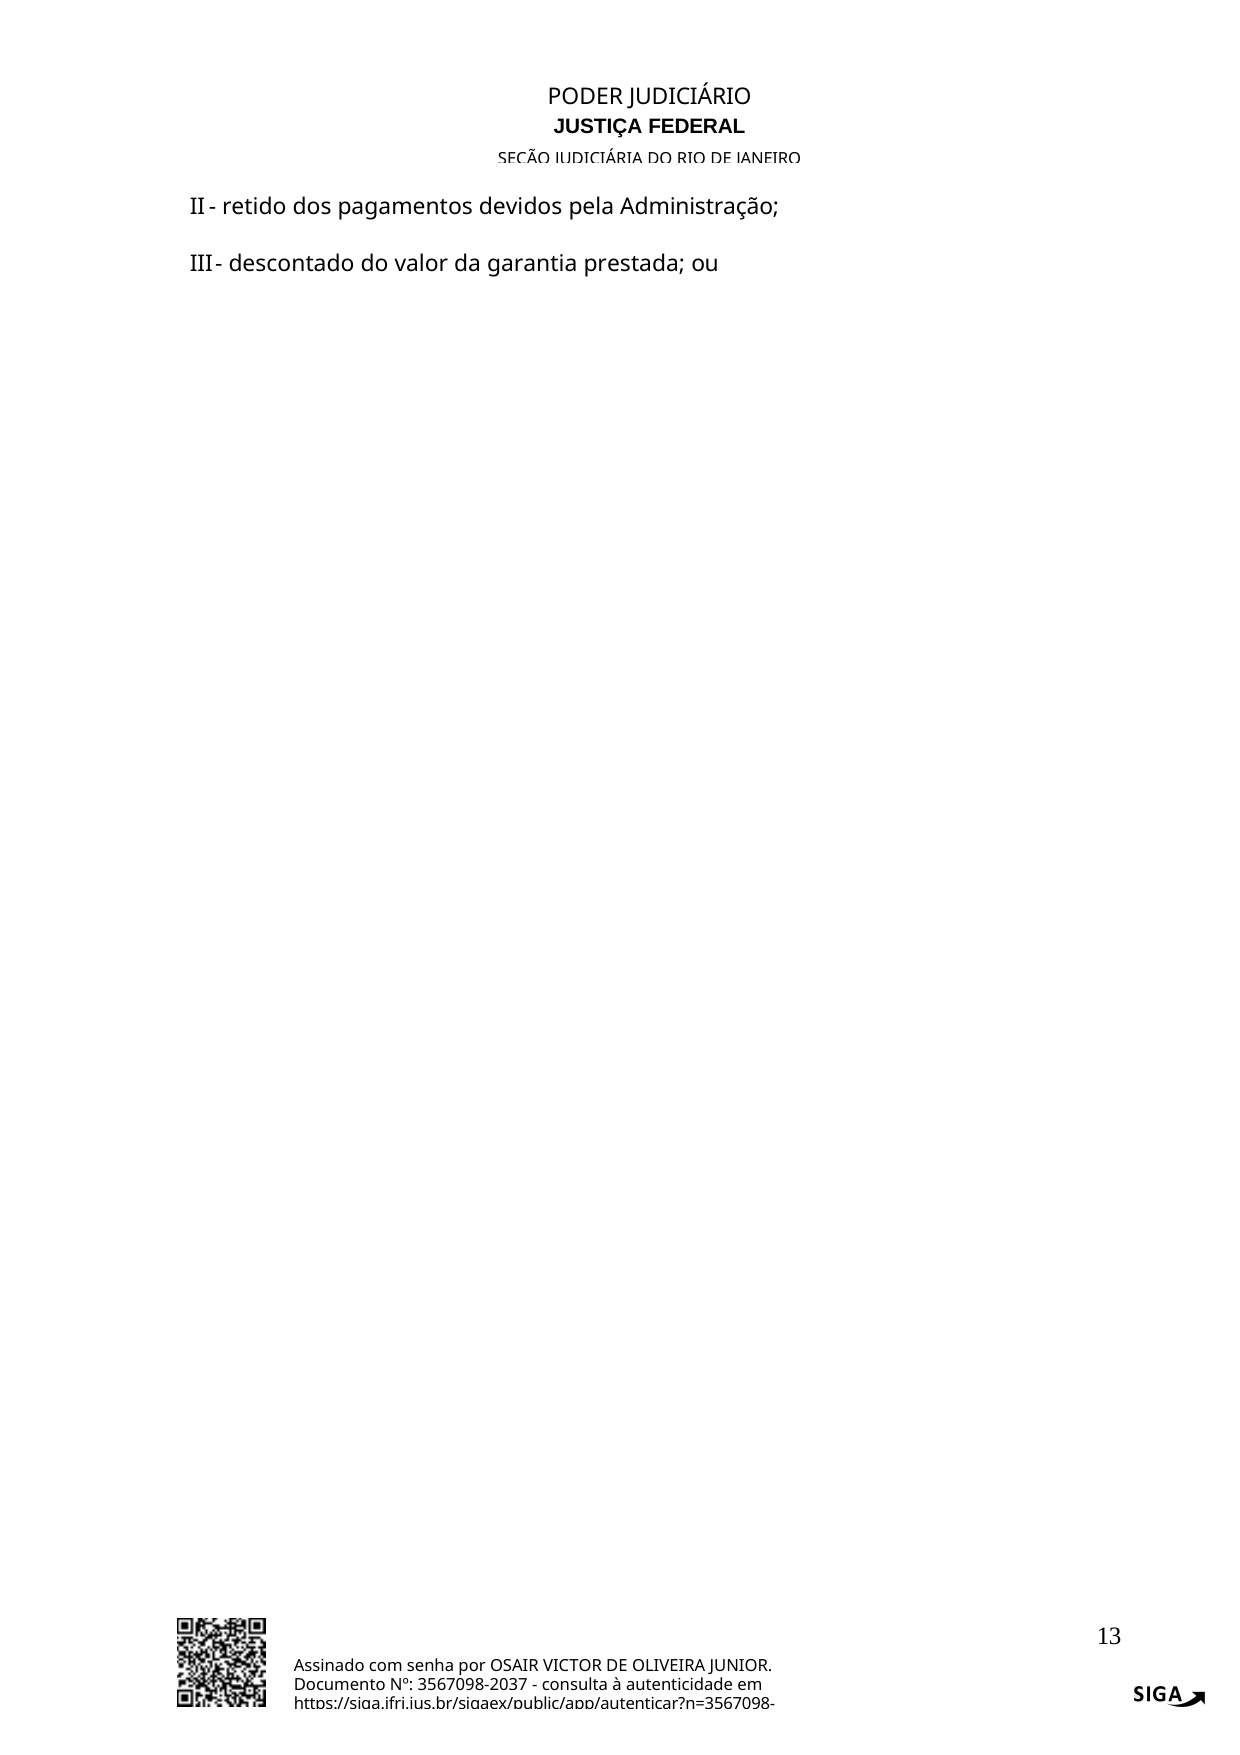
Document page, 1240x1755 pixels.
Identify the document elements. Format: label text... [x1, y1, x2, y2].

list - retido dos pagamentos devidos pela Administração; [189, 190, 1239, 221]
list - descontado do valor da garantia prestada; ou [189, 247, 1239, 278]
